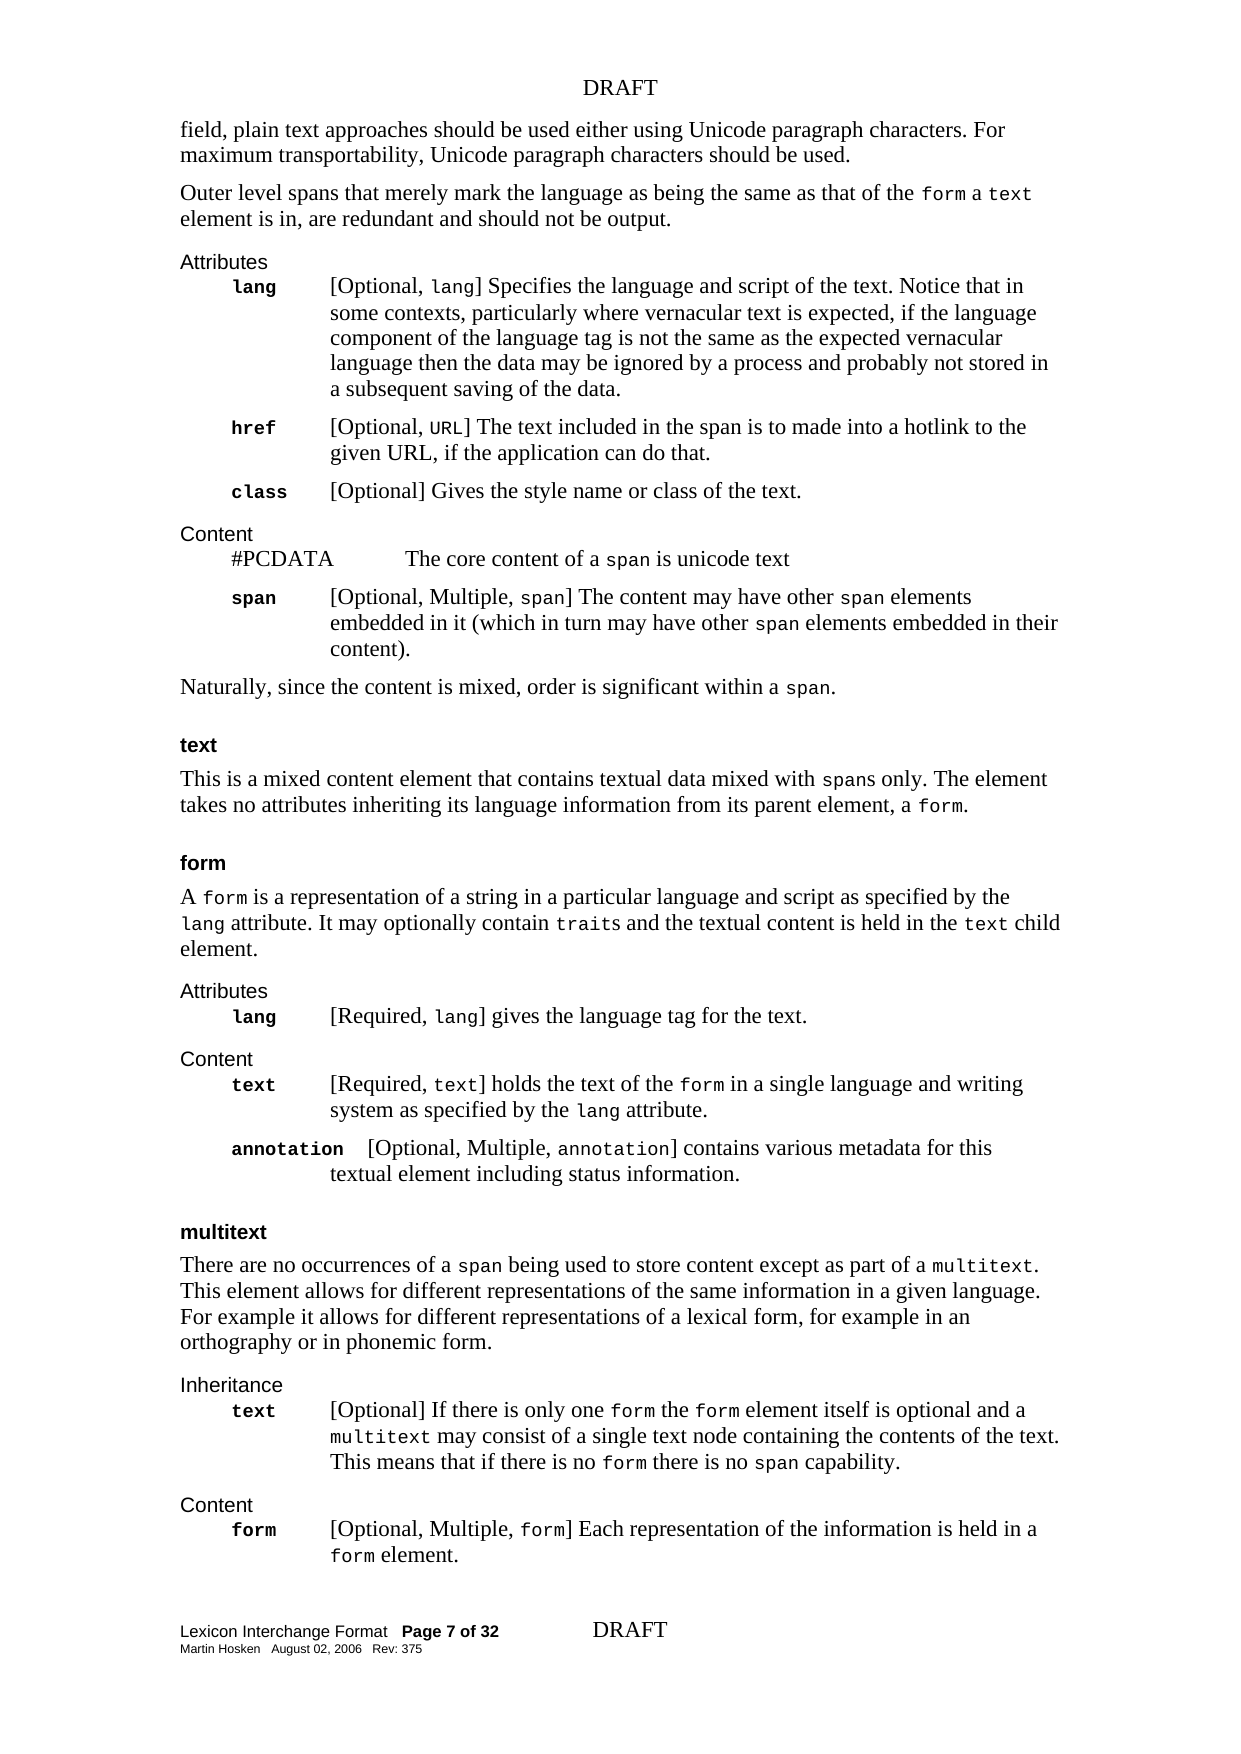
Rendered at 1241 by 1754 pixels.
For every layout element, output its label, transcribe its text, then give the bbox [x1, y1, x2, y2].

subtitle Inheritance [180, 1373, 1061, 1397]
subtitle text [180, 734, 1061, 757]
text This is a mixed content element that contains textual data mixed with spans only. The element takes no attributes inheriting its language information from its parent element, a form. [180, 766, 1061, 818]
subtitle Content [180, 522, 1061, 546]
text form [Optional, Multiple, form] Each representation of the information is held in a form element. [231, 1516, 1061, 1568]
subtitle Content [180, 1047, 1061, 1071]
subtitle form [180, 851, 1061, 875]
text text [Required, text] holds the text of the form in a single language and writing system as specified by the lang attribute. [231, 1071, 1061, 1123]
text #PCDATA The core content of a span is unicode text [231, 546, 1061, 572]
text Naturally, since the content is mixed, order is significant within a span. [180, 674, 1061, 700]
text lang [Optional, lang] Specifies the language and script of the text. Notice that in some contexts, particularly where vernacular text is expected, if the language component of the language tag is not the same as the expected vernacular language then the data may be ignored by a process and probably not stored in a subsequent saving of the data. [231, 273, 1061, 401]
text annotation [Optional, Multiple, annotation] contains various metadata for this textual element including status information. [231, 1135, 1061, 1187]
text A form is a representation of a string in a particular language and script as specified by the lang attribute. It may optionally contain traits and the textual content is held in the text child element. [180, 884, 1061, 961]
subtitle Attributes [180, 250, 1061, 273]
text lang [Required, lang] gives the language tag for the text. [231, 1003, 1061, 1029]
text Outer level spans that merely mark the language as being the same as that of the form a text element is in, are redundant and should not be output. [180, 180, 1061, 232]
text field, plain text approaches should be used either using Unicode paragraph characters. For maximum transportability, Unicode paragraph characters should be used. [180, 117, 1061, 168]
subtitle Content [180, 1493, 1061, 1516]
text There are no occurrences of a span being used to store content except as part of a multitext. This element allows for different representations of the same information in a given language. For example it allows for different representations of a lexical form, for example in an orthography or in phonemic form. [180, 1252, 1061, 1355]
text text [Optional] If there is only one form the form element itself is optional and a multitext may consist of a single text node containing the contents of the text. This means that if there is no form there is no span capability. [231, 1397, 1061, 1475]
text class [Optional] Gives the style name or class of the text. [231, 478, 1061, 504]
subtitle multitext [180, 1220, 1061, 1243]
subtitle Attributes [180, 980, 1061, 1003]
text href [Optional, URL] The text included in the span is to made into a hotlink to the given URL, if the application can do that. [231, 414, 1061, 465]
text span [Optional, Multiple, span] The content may have other span elements embedded in it (which in turn may have other span elements embedded in their content). [231, 584, 1061, 662]
